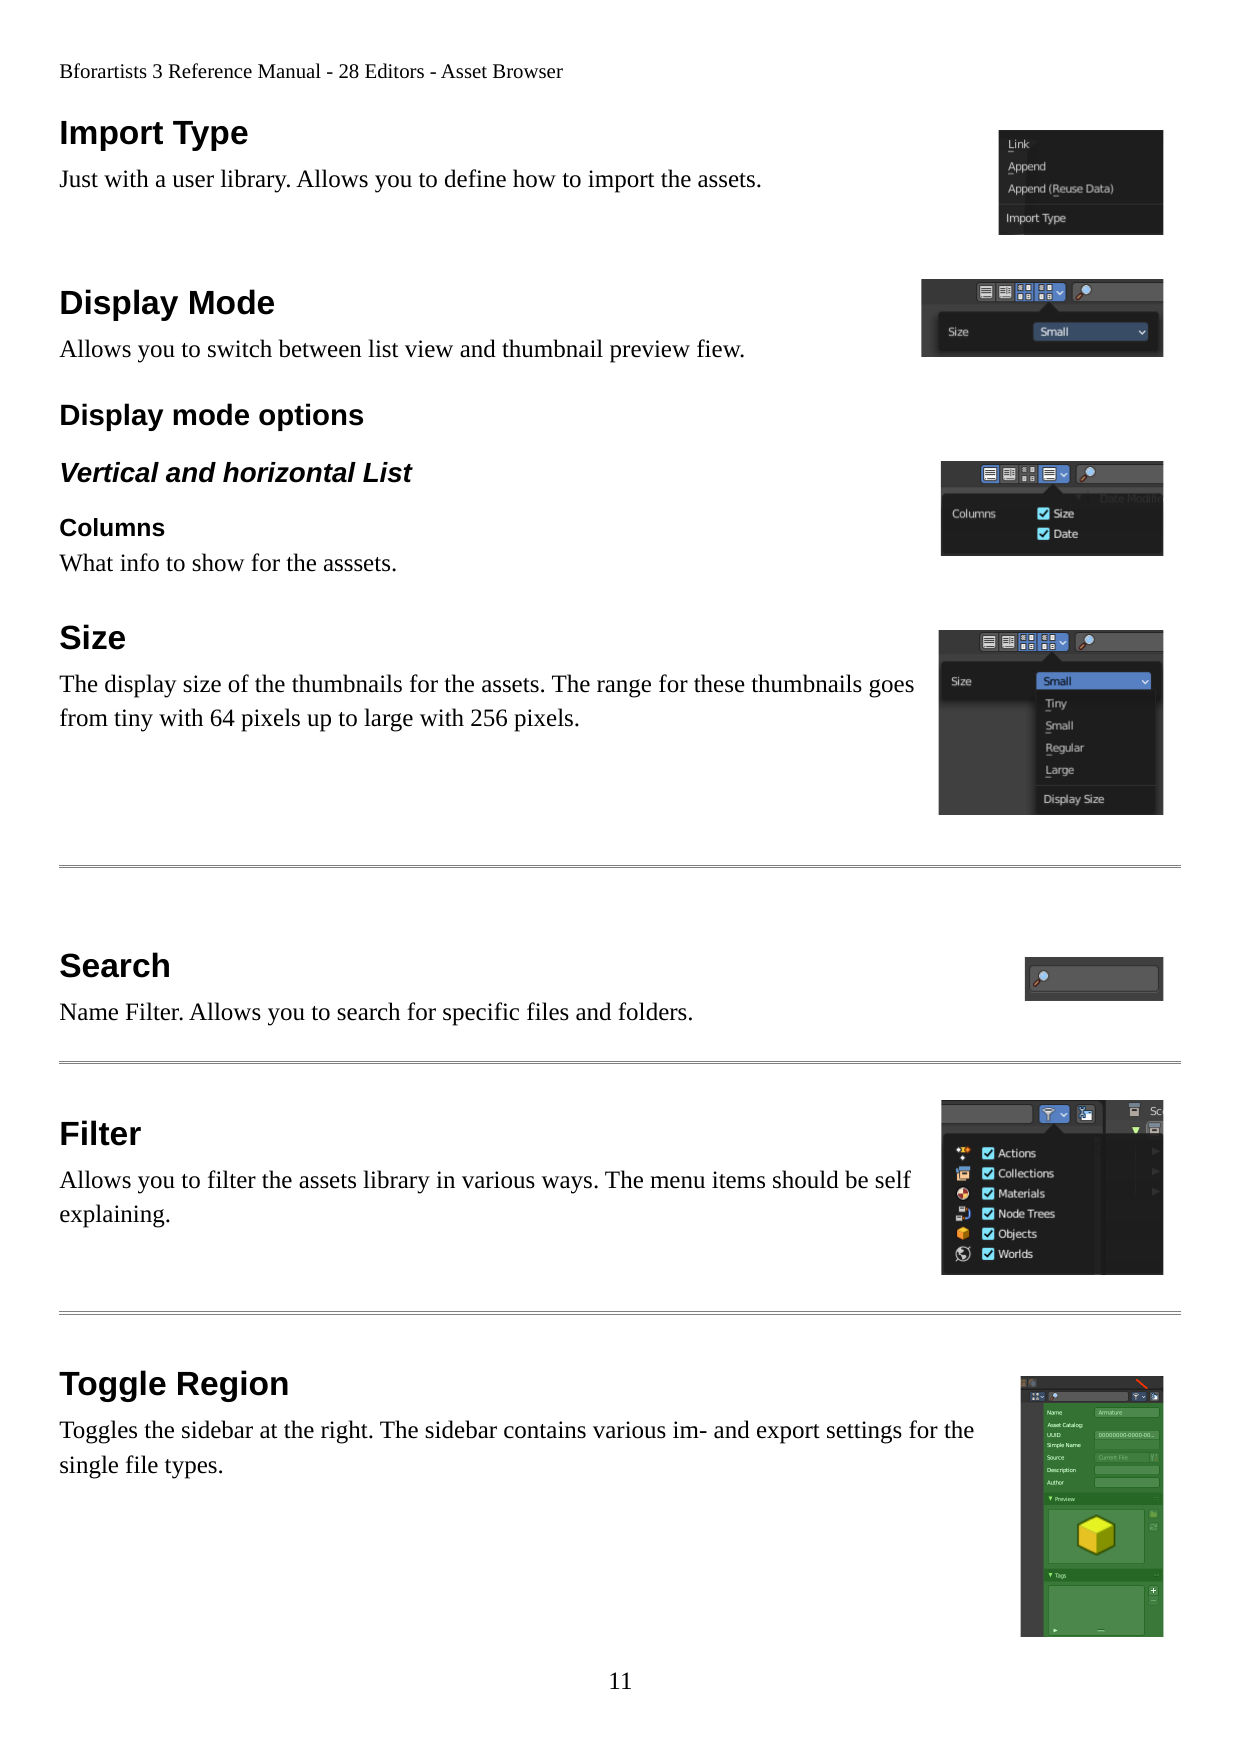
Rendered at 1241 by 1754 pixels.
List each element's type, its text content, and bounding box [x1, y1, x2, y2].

picture [998, 130, 1164, 235]
picture [1020, 1376, 1164, 1637]
text Just with a user library. Allows you to define how to import the assets. [59, 164, 998, 192]
text What info to show for the asssets. [59, 548, 1181, 577]
picture [921, 279, 1164, 357]
subtitle [1164, 1113, 1181, 1152]
subtitle [1164, 513, 1181, 542]
picture [941, 1100, 1164, 1275]
subtitle Columns [59, 513, 940, 542]
subtitle Filter [59, 1113, 941, 1152]
subtitle Vertical and horizontal List [59, 456, 1181, 488]
subtitle Search [59, 946, 1181, 985]
picture [1024, 957, 1164, 1001]
subtitle Size [59, 618, 1181, 656]
text Allows you to switch between list view and thumbnail preview fiew. [59, 334, 1181, 363]
text Name Filter. Allows you to search for specific files and folders. [59, 997, 1181, 1026]
subtitle Import Type [59, 113, 1181, 151]
text The display size of the thumbnails for the assets. The range for these thumbnails goes from tiny with 64 pixels up to large with 256 pixels. [59, 669, 938, 732]
subtitle Display Mode [59, 283, 921, 321]
subtitle Toggle Region [59, 1364, 1181, 1403]
text Toggles the sidebar at the right. The sidebar contains various im- and export settings for the single file types. [59, 1415, 1020, 1479]
subtitle [1164, 283, 1181, 321]
picture [940, 461, 1164, 556]
text Allows you to filter the assets library in various ways. The menu items should be self explaining. [59, 1165, 941, 1228]
picture [938, 630, 1164, 815]
subtitle Display mode options [59, 397, 1181, 431]
